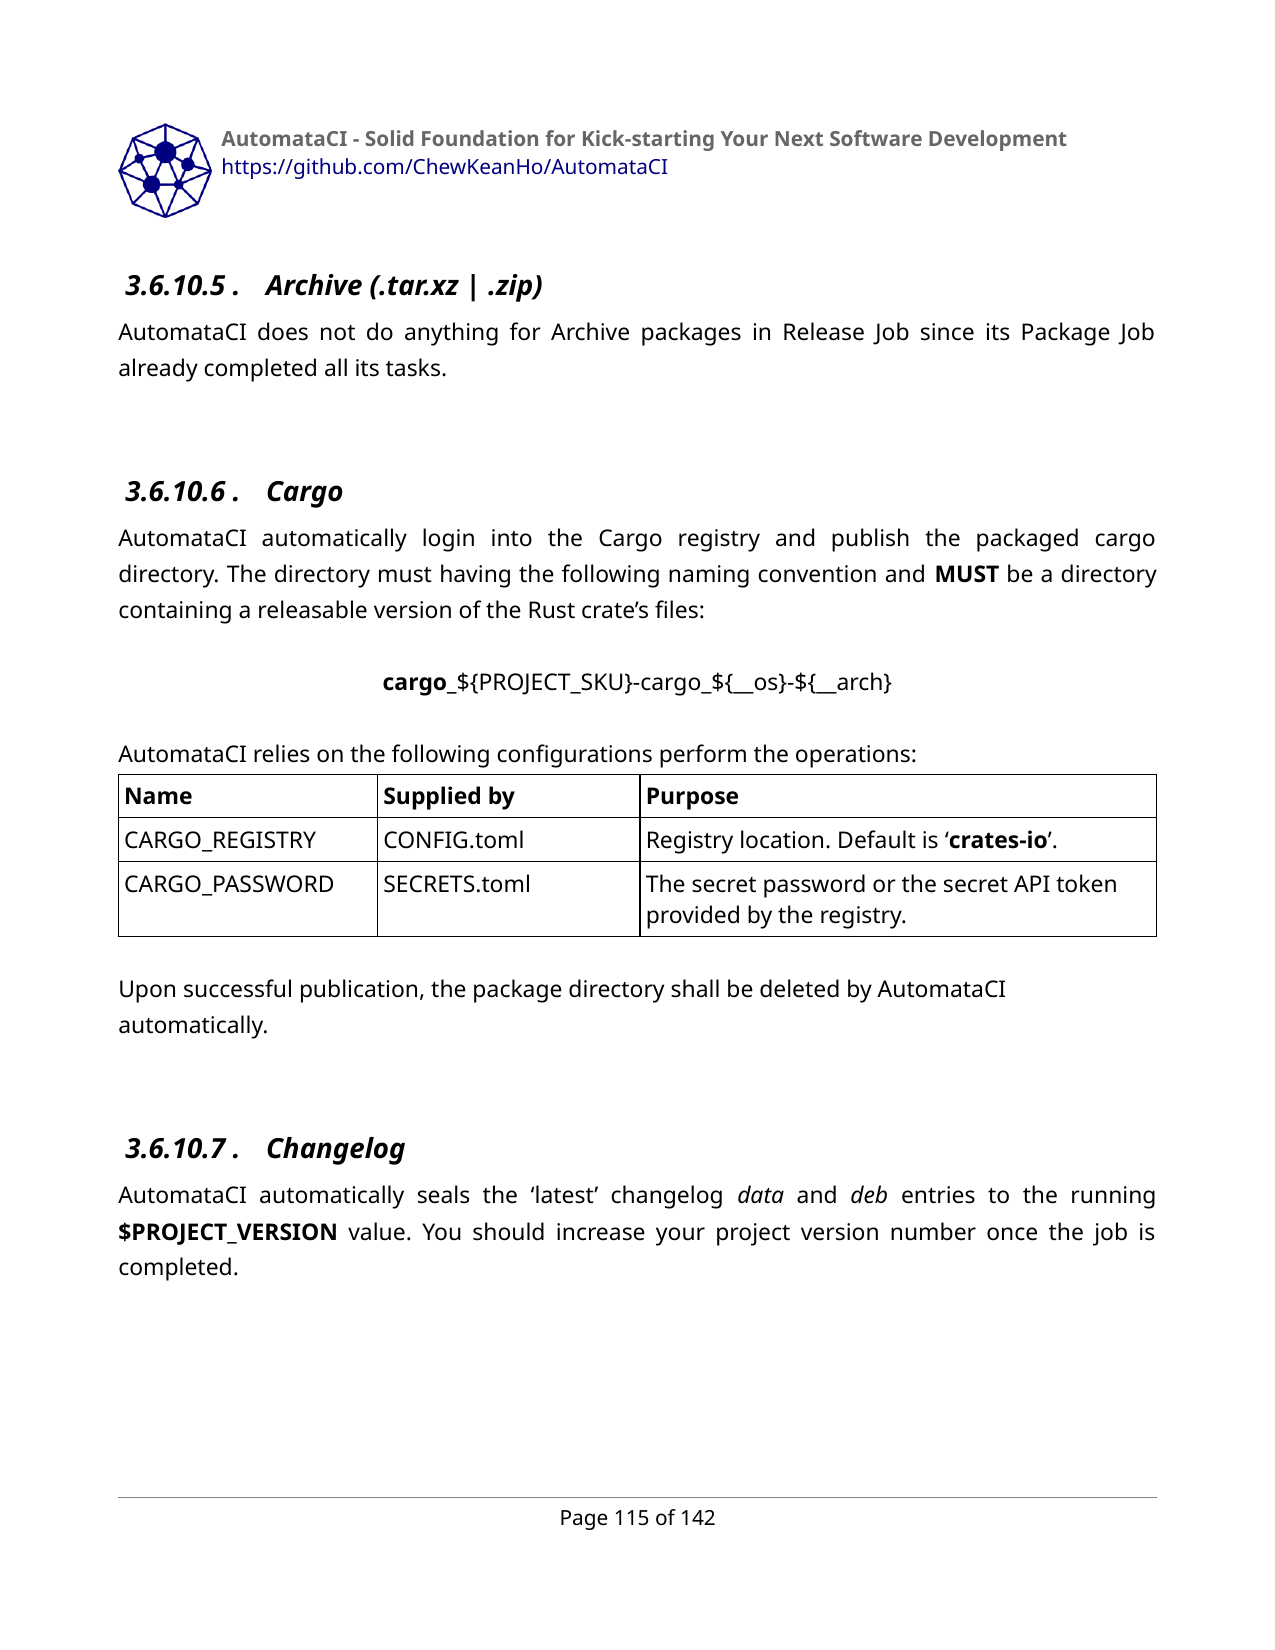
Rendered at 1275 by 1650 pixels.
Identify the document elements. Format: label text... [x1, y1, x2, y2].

table_cell CARGO_REGISTRY [119, 818, 377, 861]
table_cell CONFIG.toml [378, 818, 639, 861]
table_header Name [119, 775, 377, 817]
text Upon successful publication, the package directory shall be deleted by AutomataCI automatically. [118, 973, 1157, 1040]
text AutomataCI automatically seals the ‘latest’ changelog data and deb entries to the running $PROJECT_VERSION value. You should increase your project version number once the job is completed. [118, 1179, 1157, 1283]
subtitle Cargo [118, 472, 1157, 509]
table_cell CARGO_PASSWORD [119, 862, 377, 936]
subtitle Changelog [118, 1129, 1157, 1167]
table_cell SECRETS.toml [378, 862, 639, 936]
text AutomataCI relies on the following configurations perform the operations: [118, 738, 1157, 769]
table_cell Registry location. Default is ‘crates-io’. [641, 818, 1156, 861]
text cargo_${PROJECT_SKU}-cargo_${__os}-${__arch} [118, 666, 1157, 697]
table_header Purpose [641, 775, 1156, 817]
subtitle Archive (.tar.xz | .zip) [118, 265, 1157, 303]
text AutomataCI automatically login into the Cargo registry and publish the packaged cargo directory. The directory must having the following naming convention and MUST be a directory containing a releasable version of the Rust crate’s files: [118, 522, 1157, 625]
picture [118, 123, 212, 218]
table_cell The secret password or the secret API token provided by the registry. [641, 862, 1156, 936]
table_header Supplied by [378, 775, 639, 817]
text AutomataCI does not do anything for Archive packages in Release Job since its Package Job already completed all its tasks. [118, 316, 1157, 383]
